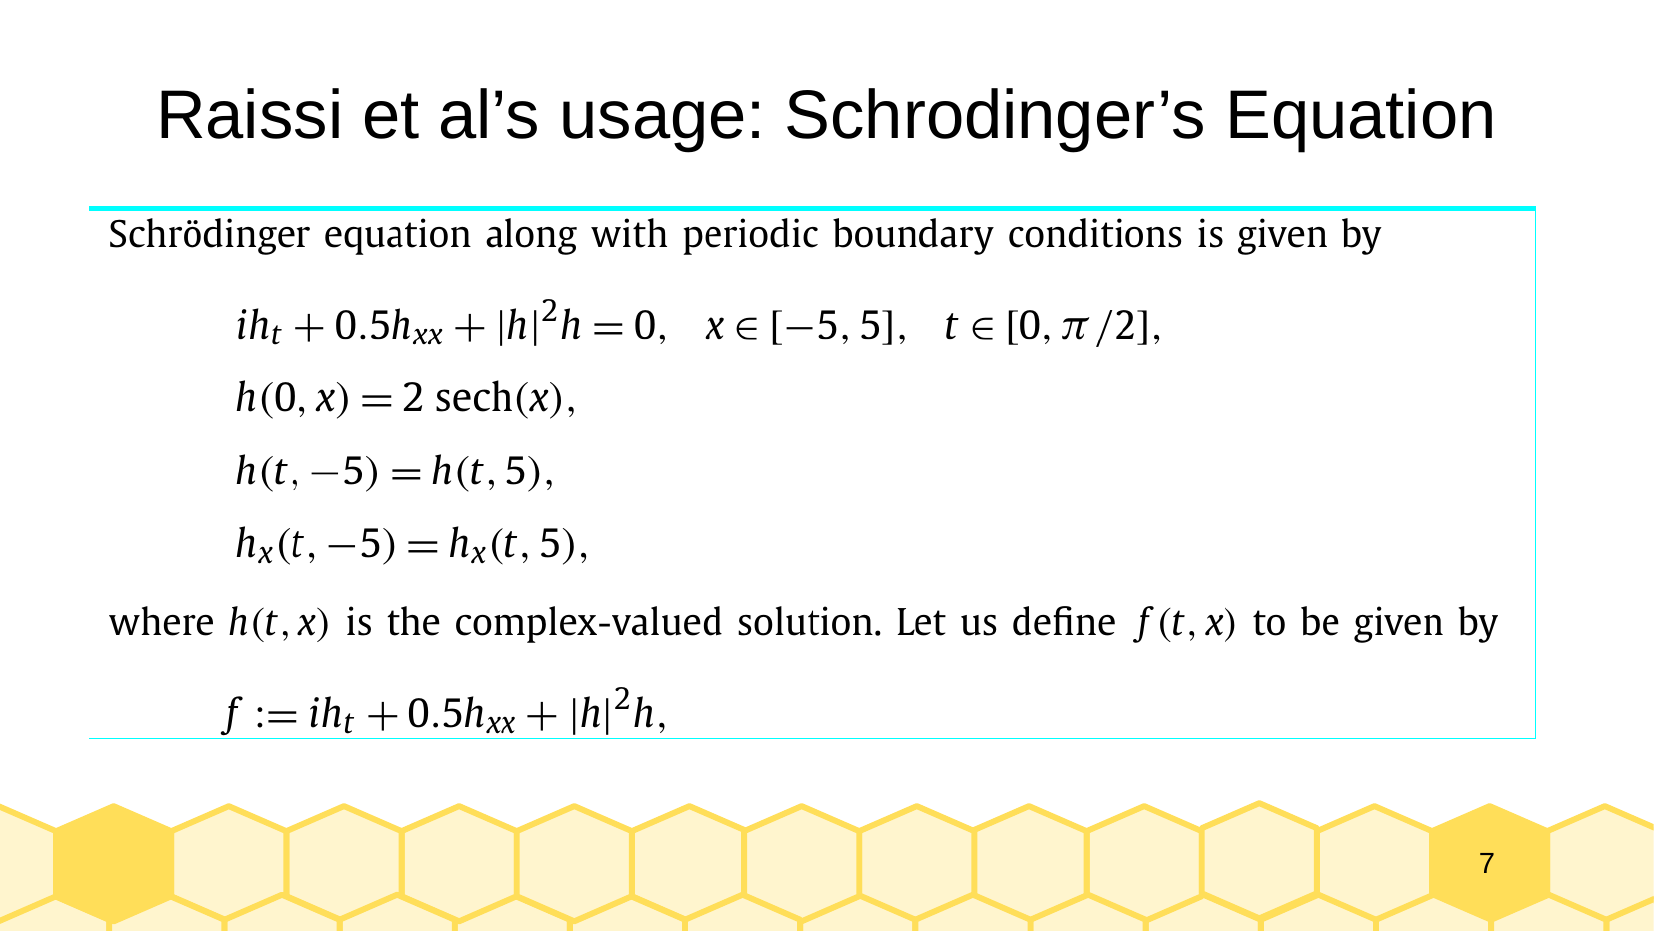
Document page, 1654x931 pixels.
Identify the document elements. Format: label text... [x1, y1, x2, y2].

title Raissi et al’s usage: Schrodinger’s Equation [82, 37, 1571, 193]
picture [89, 206, 1536, 739]
